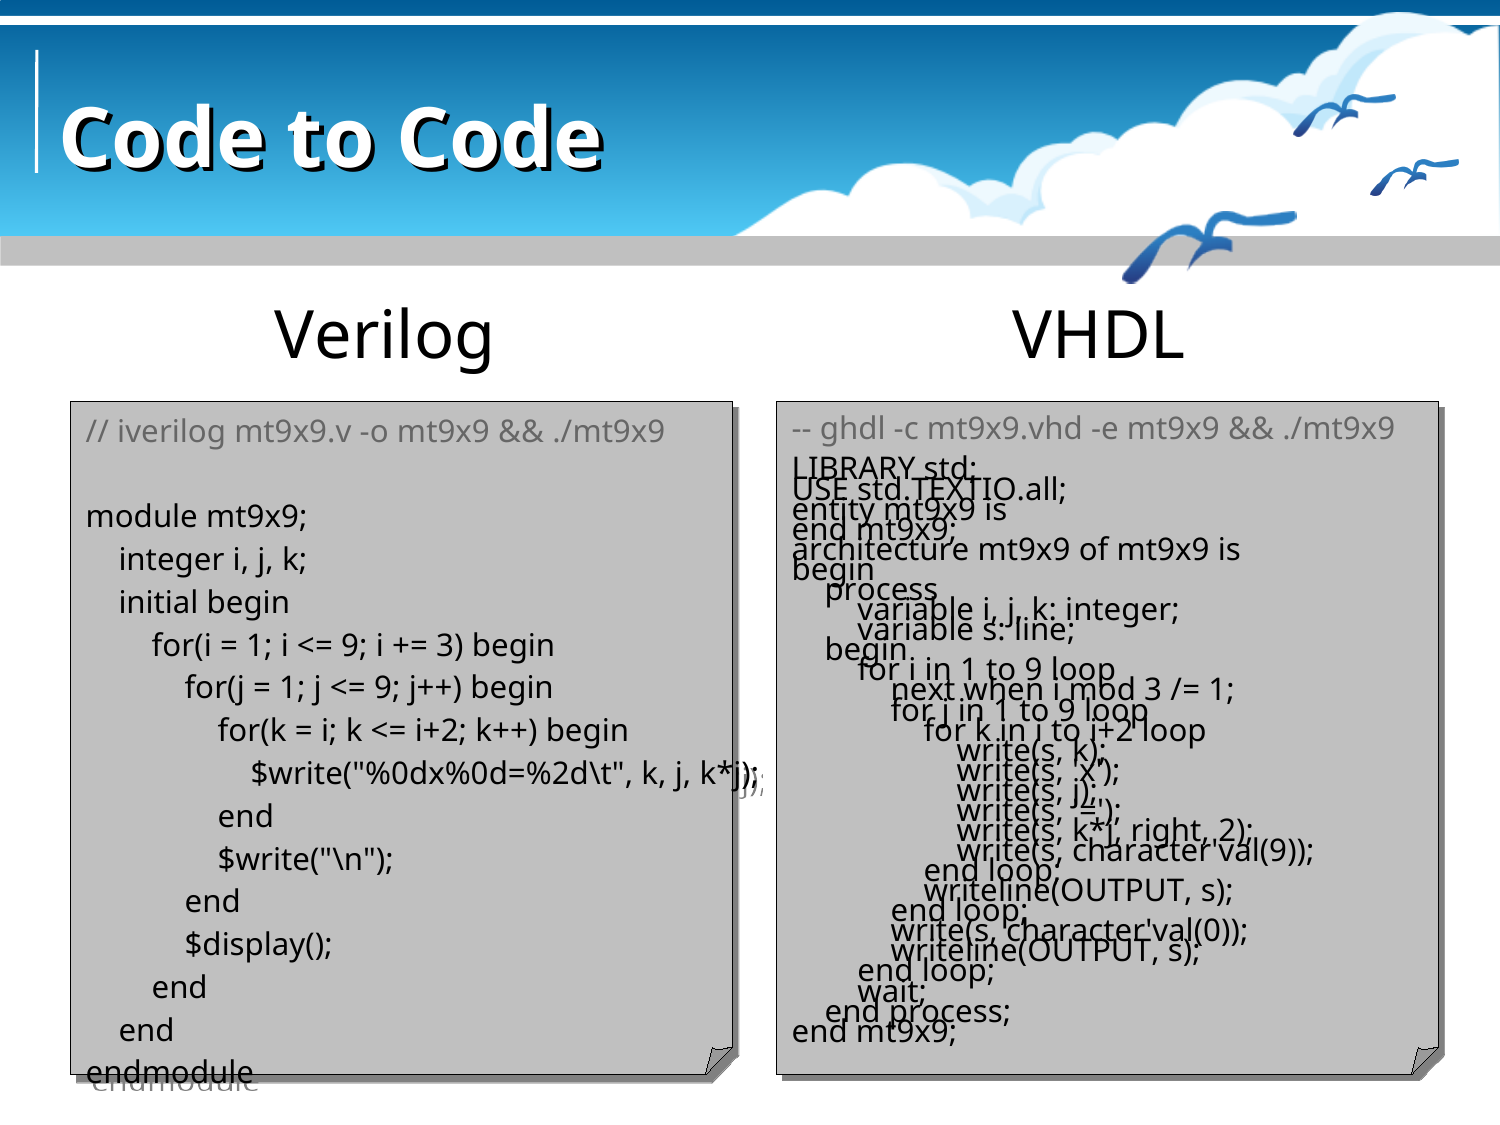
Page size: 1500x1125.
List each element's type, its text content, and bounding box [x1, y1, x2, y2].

text_box Verilog [259, 283, 556, 388]
text_box VHDL [998, 283, 1252, 388]
text_box -- ghdl -c mt9x9.vhd -e mt9x9 && ./mt9x9 LIBRARY std; USE std.TEXTIO.all; entity mt9x9 is end mt9x9; architecture mt9x9 of mt9x9 is begin process variable i, j, k: integer; variable s: line; begin for i in 1 to 9 loop next when i mod 3 /= 1; for j in 1 to 9 loop for k in i to i+2 loop write(s, k); write(s, 'x'); write(s, j); write(s, '='); write(s, k*j, right, 2); write(s, character'val(9)); end loop; writeline(OUTPUT, s); end loop; write(s, character'val(0)); writeline(OUTPUT, s); end loop; wait; end process; end mt9x9; [776, 401, 1439, 1075]
text_box // iverilog mt9x9.v -o mt9x9 && ./mt9x9 module mt9x9; integer i, j, k; initial begin for(i = 1; i <= 9; i += 3) begin for(j = 1; j <= 9; j++) begin for(k = i; k <= i+2; k++) begin $write("%0dx%0d=%2d\t", k, j, k*j); end $write("\n"); end $display(); end end endmodule [70, 401, 733, 1075]
title Code to Code [59, 86, 1465, 186]
picture [730, 12, 1500, 284]
